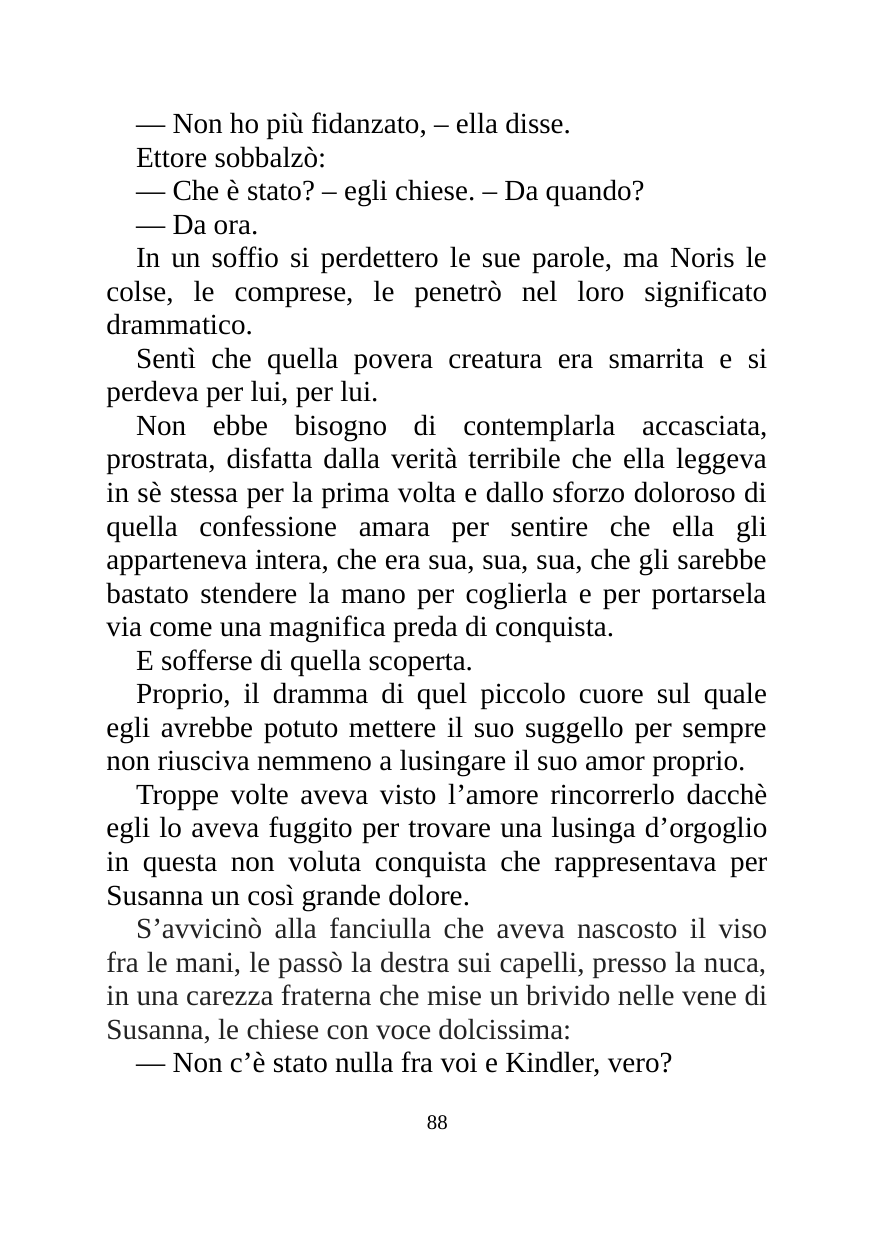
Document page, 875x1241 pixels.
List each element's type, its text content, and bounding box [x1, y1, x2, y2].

text Sentì che quella povera creatura era smarrita e si perdeva per lui, per lui. [106, 341, 768, 408]
text Troppe volte aveva visto l’amore rincorrerlo dacchè egli lo aveva fuggito per trovare una lusinga d’orgoglio in questa non voluta conquista che rappresentava per Susanna un così grande dolore. [106, 777, 768, 911]
text — Da ora. [106, 207, 768, 240]
text Non ebbe bisogno di contemplarla accasciata, prostrata, disfatta dalla verità terribile che ella leggeva in sè stessa per la prima volta e dallo sforzo doloroso di quella confessione amara per sentire che ella gli apparteneva intera, che era sua, sua, sua, che gli sarebbe bastato stendere la mano per coglierla e per portarsela via come una magnifica preda di conquista. [106, 408, 768, 643]
text E sofferse di quella scoperta. [106, 643, 768, 676]
text — Non ho più fidanzato, – ella disse. [106, 106, 768, 140]
text — Non c’è stato nulla fra voi e Kindler, vero? [106, 1045, 768, 1079]
text Proprio, il dramma di quel piccolo cuore sul quale egli avrebbe potuto mettere il suo suggello per sempre non riusciva nemmeno a lusingare il suo amor proprio. [106, 676, 768, 777]
text S’avvicinò alla fanciulla che aveva nascosto il viso fra le mani, le passò la destra sui capelli, presso la nuca, in una carezza fraterna che mise un brivido nelle vene di Susanna, le chiese con voce dolcissima: [106, 911, 768, 1045]
text In un soffio si perdettero le sue parole, ma Noris le colse, le comprese, le penetrò nel loro significato drammatico. [106, 240, 768, 341]
text Ettore sobbalzò: [106, 140, 768, 173]
text — Che è stato? – egli chiese. – Da quando? [106, 173, 768, 207]
